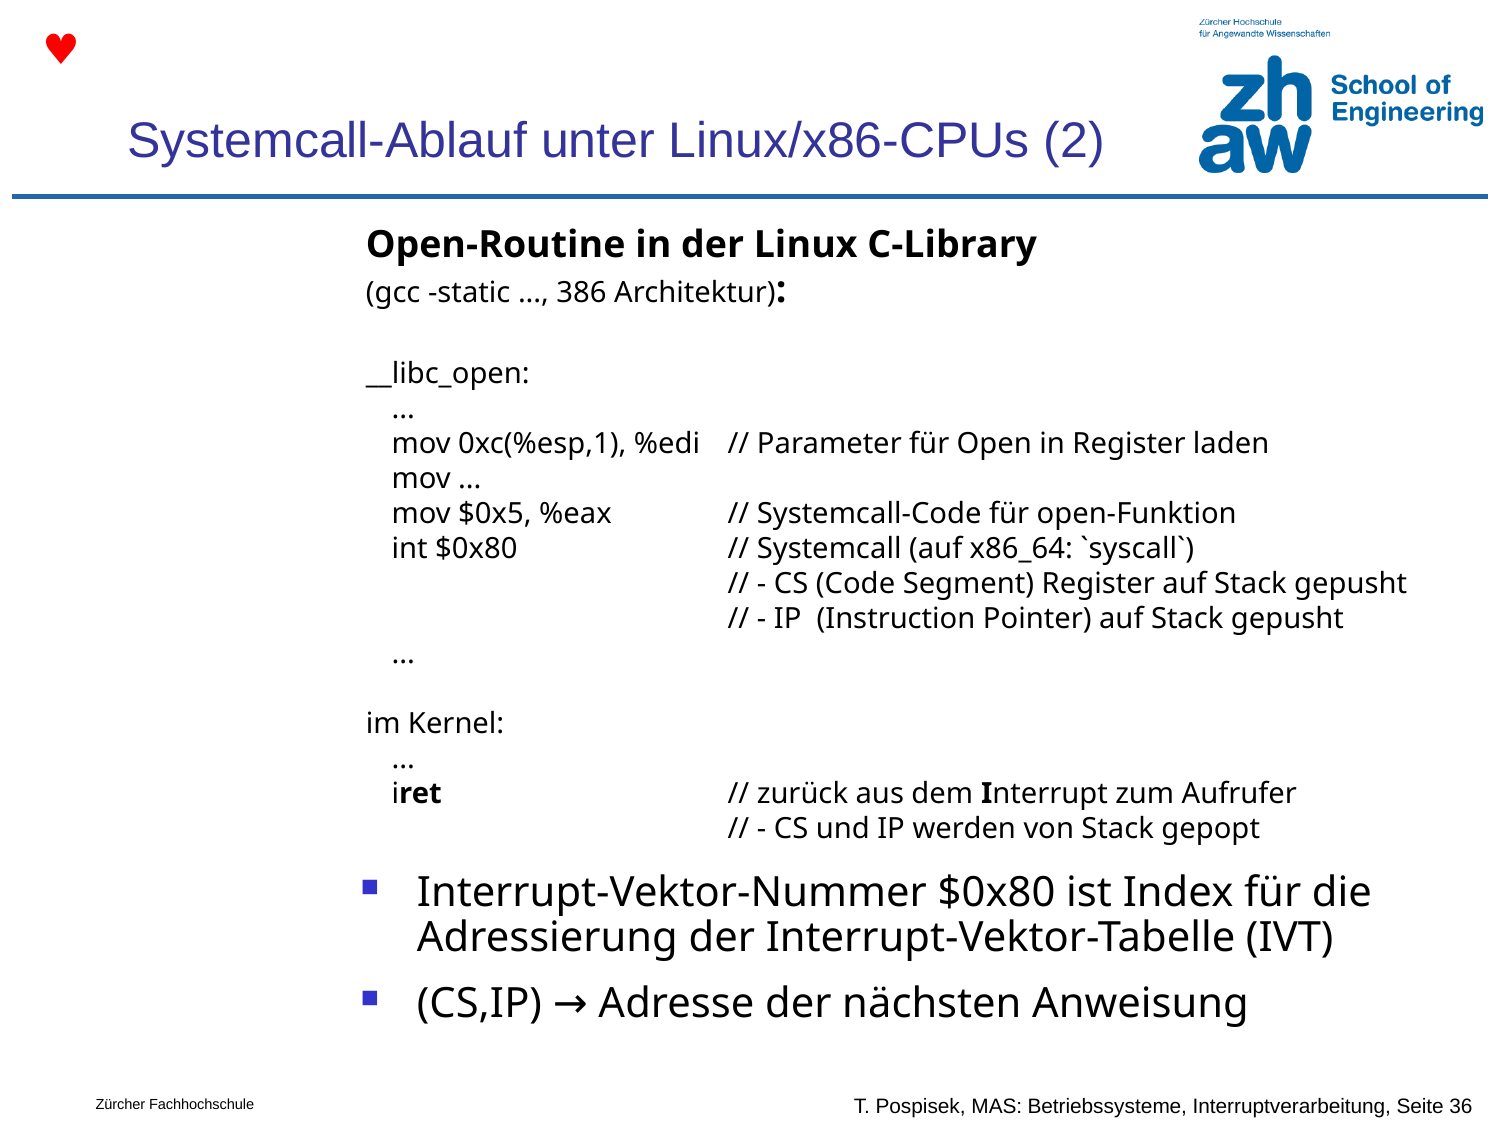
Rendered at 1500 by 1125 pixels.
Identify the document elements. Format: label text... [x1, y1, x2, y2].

text_box Interrupt-Vektor-Nummer $0x80 ist Index für die Adressierung der Interrupt-Vektor-Tabelle (IVT) (CS,IP) → Adresse der nächsten Anweisung [112, 863, 1388, 1014]
text_box ♥️ [12, 11, 95, 84]
text_box Open-Routine in der Linux C-Library (gcc -static ..., 386 Architektur): __libc_open: ... mov 0xc(%esp,1), %edi // Parameter für Open in Register laden mov ... mov $0x5, %eax // Systemcall-Code für open-Funktion int $0x80 // Systemcall (auf x86_64: `syscall`) // - CS (Code Segment) Register auf Stack gepusht // - IP (Instruction Pointer) auf Stack gepusht ... im Kernel: ... iret // zurück aus dem Interrupt zum Aufrufer // - CS und IP werden von Stack gepopt [137, 212, 1363, 863]
picture [1199, 19, 1483, 173]
title Systemcall-Ablauf unter Linux/x86-CPUs (2) [112, 66, 1391, 175]
